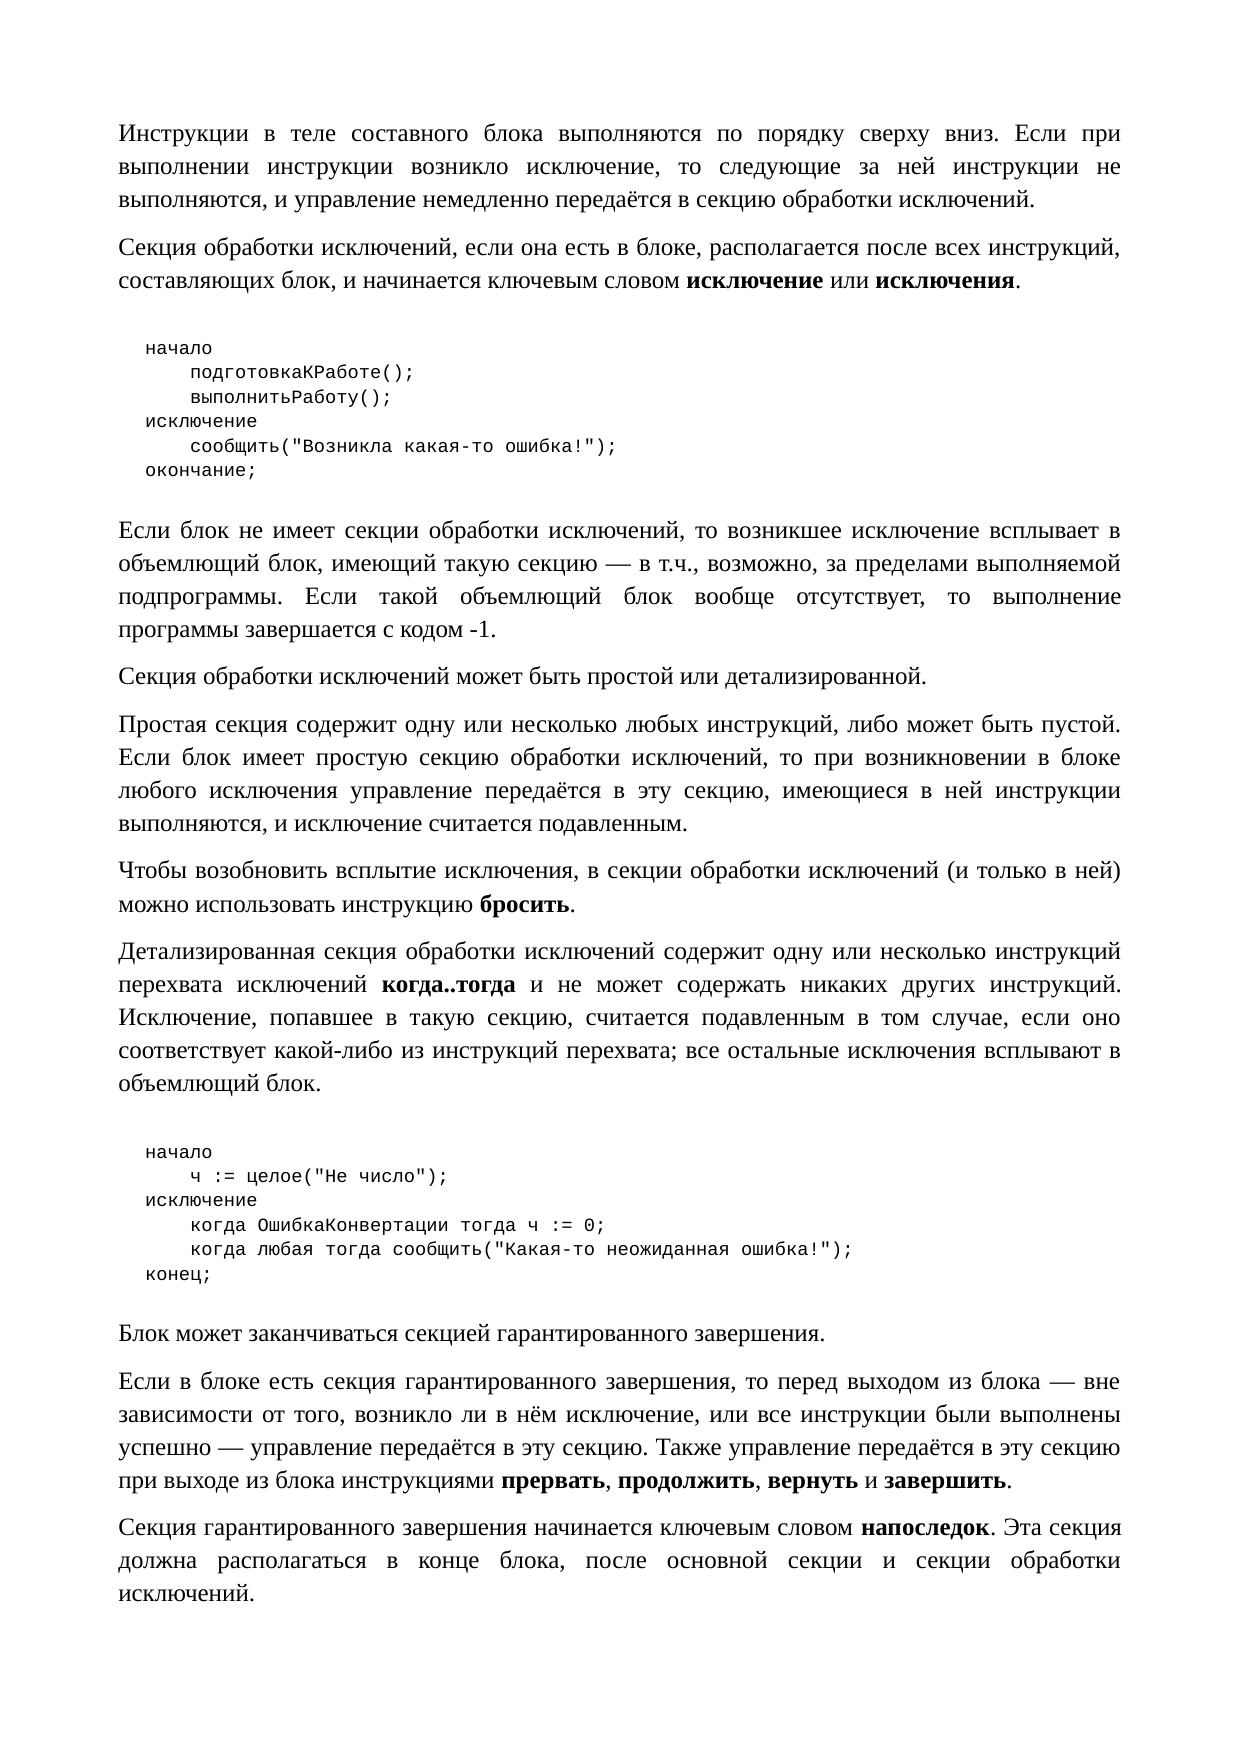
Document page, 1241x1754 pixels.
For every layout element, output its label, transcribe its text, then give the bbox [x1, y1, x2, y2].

text начало ч := целое("Не число"); исключение когда ОшибкаКонвертации тогда ч := 0; когда любая тогда сообщить("Какая-то неожиданная ошибка!"); конец; [136, 1134, 1104, 1294]
text Если в блоке есть секция гарантированного завершения, то перед выходом из блока — вне зависимости от того, возникло ли в нём исключение, или все инструкции были выполнены успешно — управление передаётся в эту секцию. Также управление передаётся в эту секцию при выходе из блока инструкциями прервать, продолжить, вернуть и завершить. [118, 1366, 1122, 1494]
text Блок может заканчиваться секцией гарантированного завершения. [118, 1318, 1122, 1347]
text Секция обработки исключений может быть простой или детализированной. [118, 661, 1122, 690]
text Инструкции в теле составного блока выполняются по порядку сверху вниз. Если при выполнении инструкции возникло исключение, то следующие за ней инструкции не выполняются, и управление немедленно передаётся в секцию обработки исключений. [118, 118, 1122, 213]
text Секция гарантированного завершения начинается ключевым словом напоследок. Эта секция должна располагаться в конце блока, после основной секции и секции обработки исключений. [118, 1512, 1122, 1607]
text Секция обработки исключений, если она есть в блоке, располагается после всех инструкций, составляющих блок, и начинается ключевым словом исключение или исключения. [118, 232, 1122, 293]
text Простая секция содержит одну или несколько любых инструкций, либо может быть пустой. Если блок имеет простую секцию обработки исключений, то при возникновении в блоке любого исключения управление передаётся в эту секцию, имеющиеся в ней инструкции выполняются, и исключение считается подавленным. [118, 709, 1122, 837]
text начало подготовкаКРаботе(); выполнитьРаботу(); исключение сообщить("Возникла какая-то ошибка!"); окончание; [136, 330, 1104, 491]
text Если блок не имеет секции обработки исключений, то возникшее исключение всплывает в объемлющий блок, имеющий такую секцию — в т.ч., возможно, за пределами выполняемой подпрограммы. Если такой объемлющий блок вообще отсутствует, то выполнение программы завершается с кодом -1. [118, 515, 1122, 642]
text Чтобы возобновить всплытие исключения, в секции обработки исключений (и только в ней) можно использовать инструкцию бросить. [118, 856, 1122, 917]
text Детализированная секция обработки исключений содержит одну или несколько инструкций перехвата исключений когда..тогда и не может содержать никаких других инструкций. Исключение, попавшее в такую секцию, считается подавленным в том случае, если оно соответствует какой-либо из инструкций перехвата; все остальные исключения всплывают в объемлющий блок. [118, 936, 1122, 1097]
